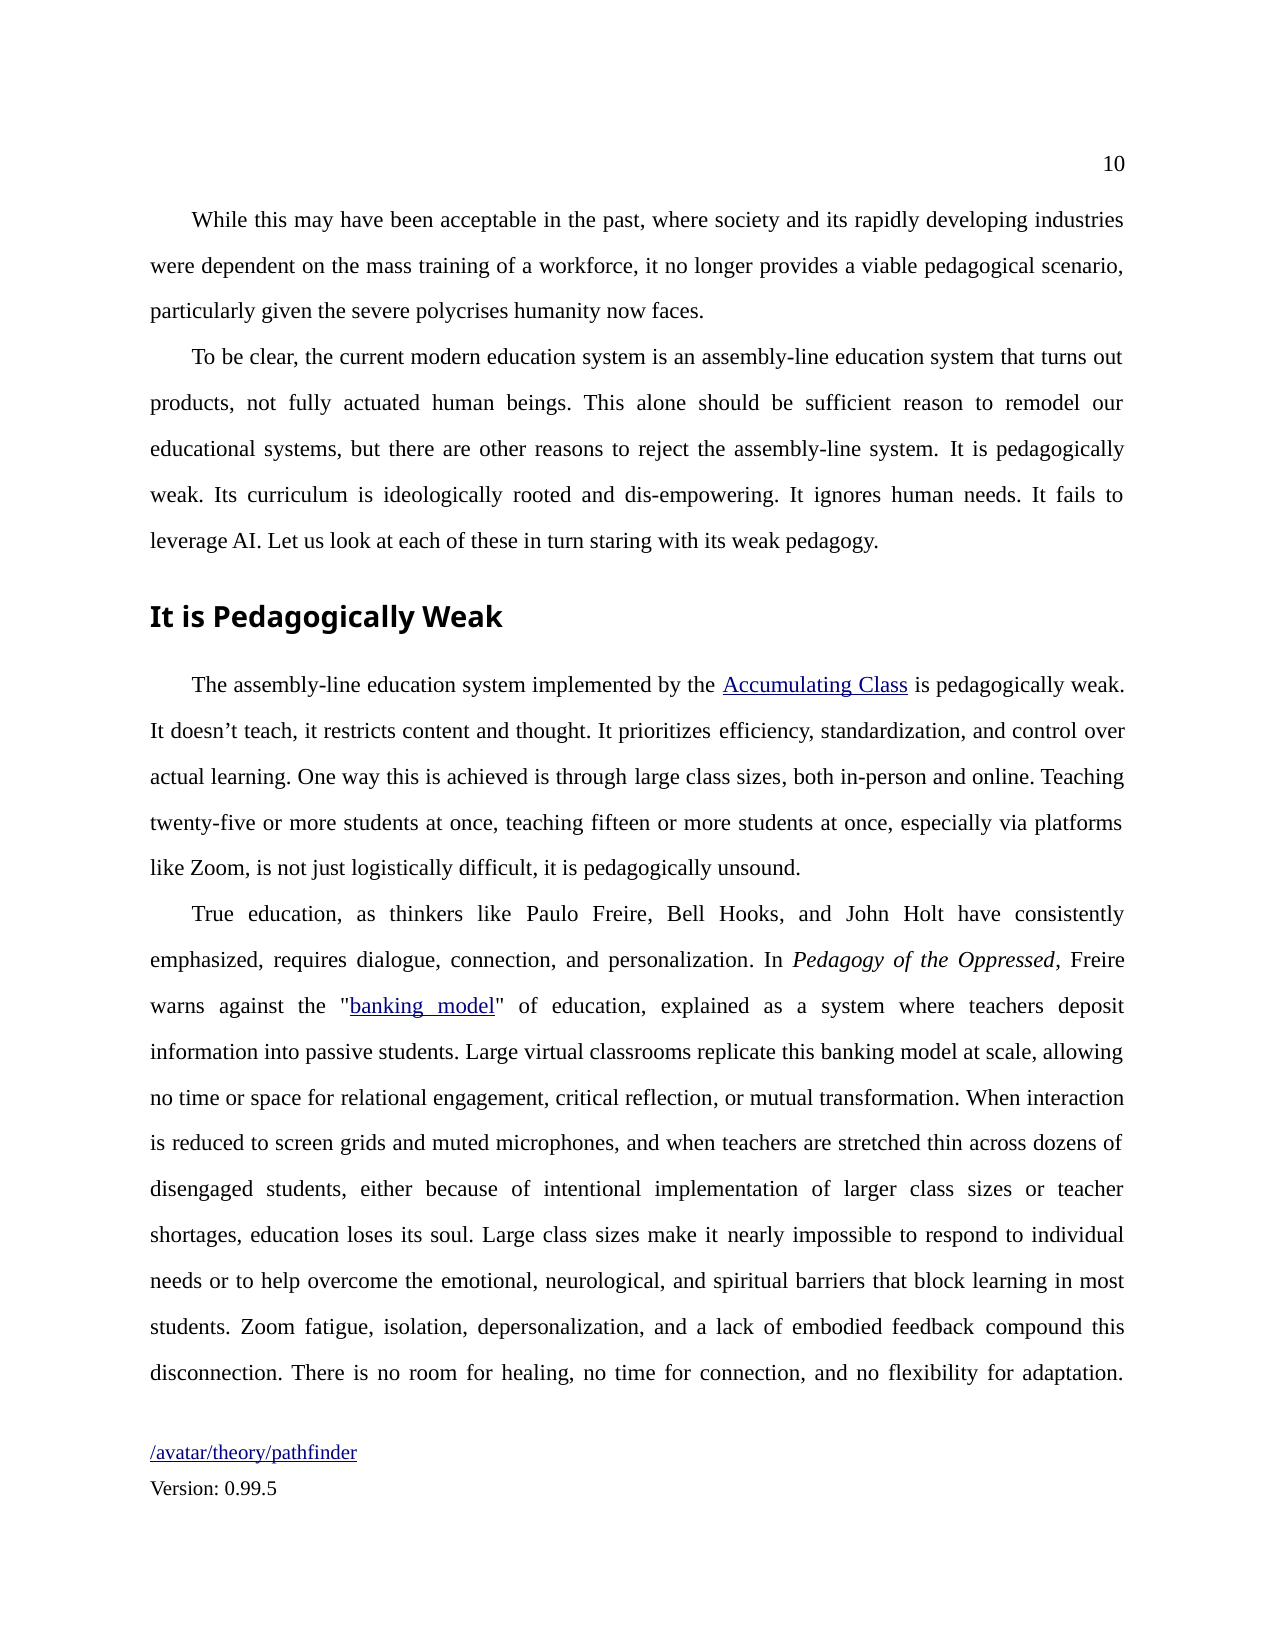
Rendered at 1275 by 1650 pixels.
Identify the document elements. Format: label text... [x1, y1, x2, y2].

subtitle It is Pedagogically Weak [150, 596, 1125, 636]
text True education, as thinkers like Paulo Freire, Bell Hooks, and John Holt have consistently emphasized, requires dialogue, connection, and personalization. In Pedagogy of the Oppressed, Freire warns against the "banking model" of education, explained as a system where teachers deposit information into passive students. Large virtual classrooms replicate this banking model at scale, allowing no time or space for relational engagement, critical reflection, or mutual transformation. When interaction is reduced to screen grids and muted microphones, and when teachers are stretched thin across dozens of disengaged students, either because of intentional implementation of larger class sizes or teacher shortages, education loses its soul. Large class sizes make it nearly impossible to respond to individual needs or to help overcome the emotional, neurological, and spiritual barriers that block learning in most students. Zoom fatigue, isolation, depersonalization, and a lack of embodied feedback compound this disconnection. There is no room for healing, no time for connection, and no flexibility for adaptation. [150, 900, 1125, 1385]
text To be clear, the current modern education system is an assembly-line education system that turns out products, not fully actuated human beings. This alone should be sufficient reason to remodel our educational systems, but there are other reasons to reject the assembly-line system. It is pedagogically weak. Its curriculum is ideologically rooted and dis-empowering. It ignores human needs. It fails to leverage AI. Let us look at each of these in turn staring with its weak pedagogy. [150, 343, 1125, 553]
text While this may have been acceptable in the past, where society and its rapidly developing industries were dependent on the mass training of a workforce, it no longer provides a viable pedagogical scenario, particularly given the severe polycrises humanity now faces. [150, 206, 1125, 324]
text The assembly-line education system implemented by the Accumulating Class is pedagogically weak. It doesn’t teach, it restricts content and thought. It prioritizes efficiency, standardization, and control over actual learning. One way this is achieved is through large class sizes, both in-person and online. Teaching twenty-five or more students at once, teaching fifteen or more students at once, especially via platforms like Zoom, is not just logistically difficult, it is pedagogically unsound. [150, 671, 1125, 881]
